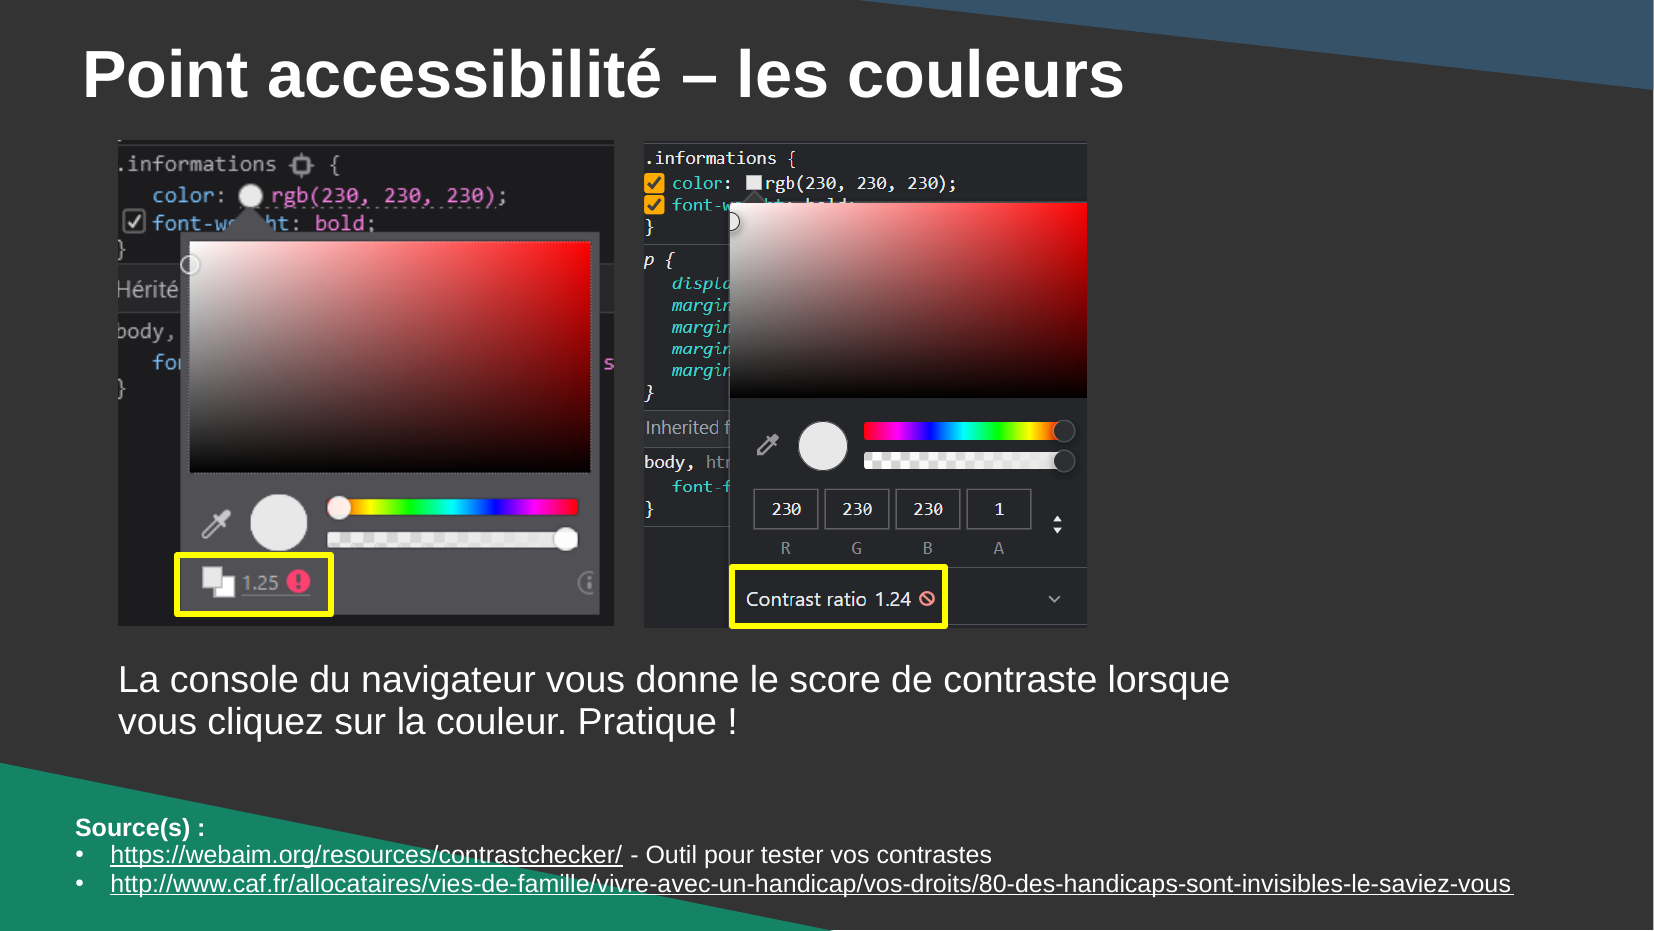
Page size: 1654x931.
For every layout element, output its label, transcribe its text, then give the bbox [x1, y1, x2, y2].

text_box Source(s) : https://webaim.org/resources/contrastchecker/ - Outil pour tester vos contrastes http://www.caf.fr/allocataires/vies-de-famille/vivre-avec-un-handicap/vos-droits/80-des-handicaps-sont-invisibles-le-saviez-vous [60, 805, 1546, 931]
title Point accessibilité – les couleurs [82, 37, 1571, 122]
picture [644, 141, 1087, 628]
picture [735, 570, 942, 623]
picture [118, 140, 614, 626]
text_box [857, 0, 1654, 90]
text_box [0, 762, 210, 931]
title La console du navigateur vous donne le score de contraste lorsque vous cliquez sur la couleur. Pratique ! [118, 658, 1262, 756]
